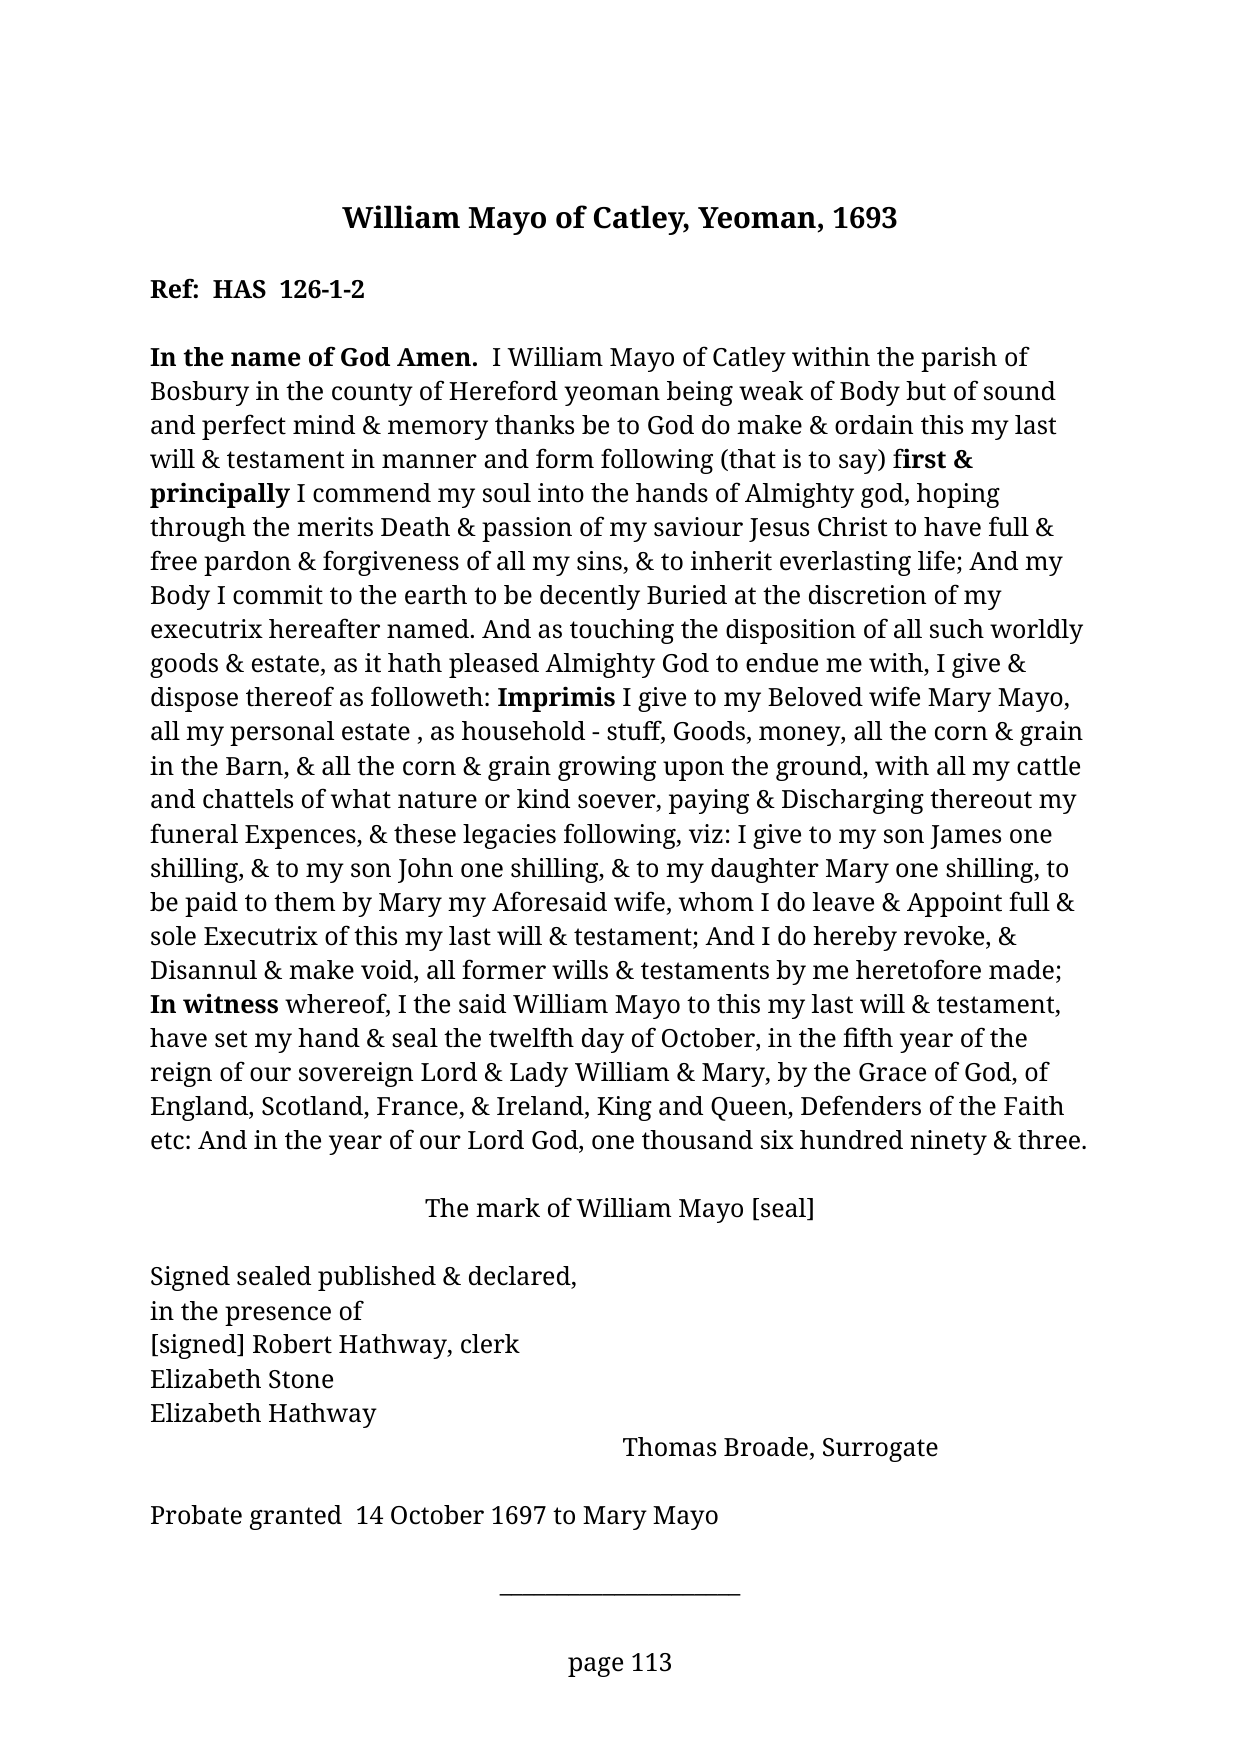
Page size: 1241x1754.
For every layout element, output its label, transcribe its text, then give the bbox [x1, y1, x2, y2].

text _____________________ [150, 1566, 1090, 1600]
text In the name of God Amen. I William Mayo of Catley within the parish of Bosbury in the county of Hereford yeoman being weak of Body but of sound and perfect mind & memory thanks be to God do make & ordain this my last will & testament in manner and form following (that is to say) first & principally I commend my soul into the hands of Almighty god, hoping through the merits Death & passion of my saviour Jesus Christ to have full & free pardon & forgiveness of all my sins, & to inherit everlasting life; And my Body I commit to the earth to be decently Buried at the discretion of my executrix hereafter named. And as touching the disposition of all such worldly goods & estate, as it hath pleased Almighty God to endue me with, I give & dispose thereof as followeth: Imprimis I give to my Beloved wife Mary Mayo, all my personal estate , as household - stuff, Goods, money, all the corn & grain in the Barn, & all the corn & grain growing upon the ground, with all my cattle and chattels of what nature or kind soever, paying & Discharging thereout my funeral Expences, & these legacies following, viz: I give to my son James one shilling, & to my son John one shilling, & to my daughter Mary one shilling, to be paid to them by Mary my Aforesaid wife, whom I do leave & Appoint full & sole Executrix of this my last will & testament; And I do hereby revoke, & Disannul & make void, all former wills & testaments by me heretofore made; In witness whereof, I the said William Mayo to this my last will & testament, have set my hand & seal the twelfth day of October, in the fifth year of the reign of our sovereign Lord & Lady William & Mary, by the Grace of God, of England, Scotland, France, & Ireland, King and Queen, Defenders of the Faith etc: And in the year of our Lord God, one thousand six hundred ninety & three. [150, 339, 1090, 1157]
text Probate granted 14 October 1697 to Mary Mayo [150, 1497, 1090, 1532]
text in the presence of [150, 1293, 1090, 1327]
text Ref: HAS 126-1-2 [150, 271, 1090, 305]
text Elizabeth Stone [150, 1361, 1090, 1395]
text [signed] Robert Hathway, clerk [150, 1327, 1090, 1361]
text William Mayo of Catley, Yeoman, 1693 [150, 197, 1090, 237]
text The mark of William Mayo [seal] [150, 1191, 1090, 1225]
text Signed sealed published & declared, [150, 1259, 1090, 1293]
text Elizabeth Hathway [150, 1395, 1090, 1429]
text Thomas Broade, Surrogate [150, 1429, 1090, 1463]
